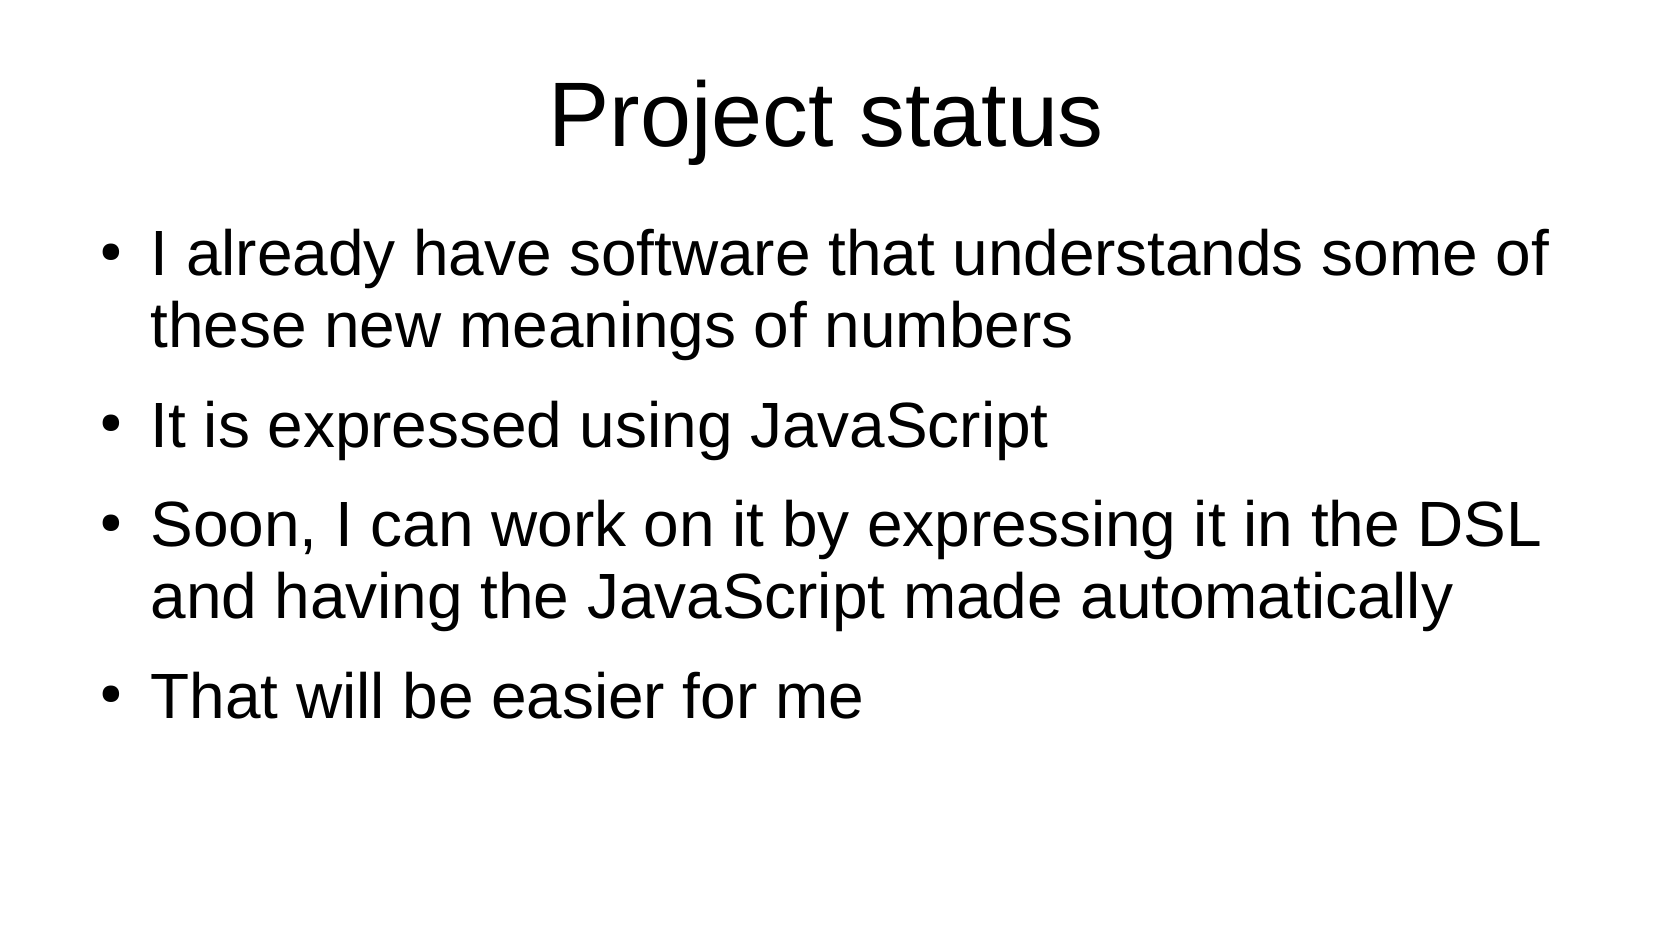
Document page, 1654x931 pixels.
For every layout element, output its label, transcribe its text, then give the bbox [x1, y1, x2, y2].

title Project status [82, 37, 1571, 193]
list I already have software that understands some of these new meanings of numbers It is expressed using JavaScript Soon, I can work on it by expressing it in the DSL and having the JavaScript made automatically That will be easier for me [82, 217, 1571, 758]
